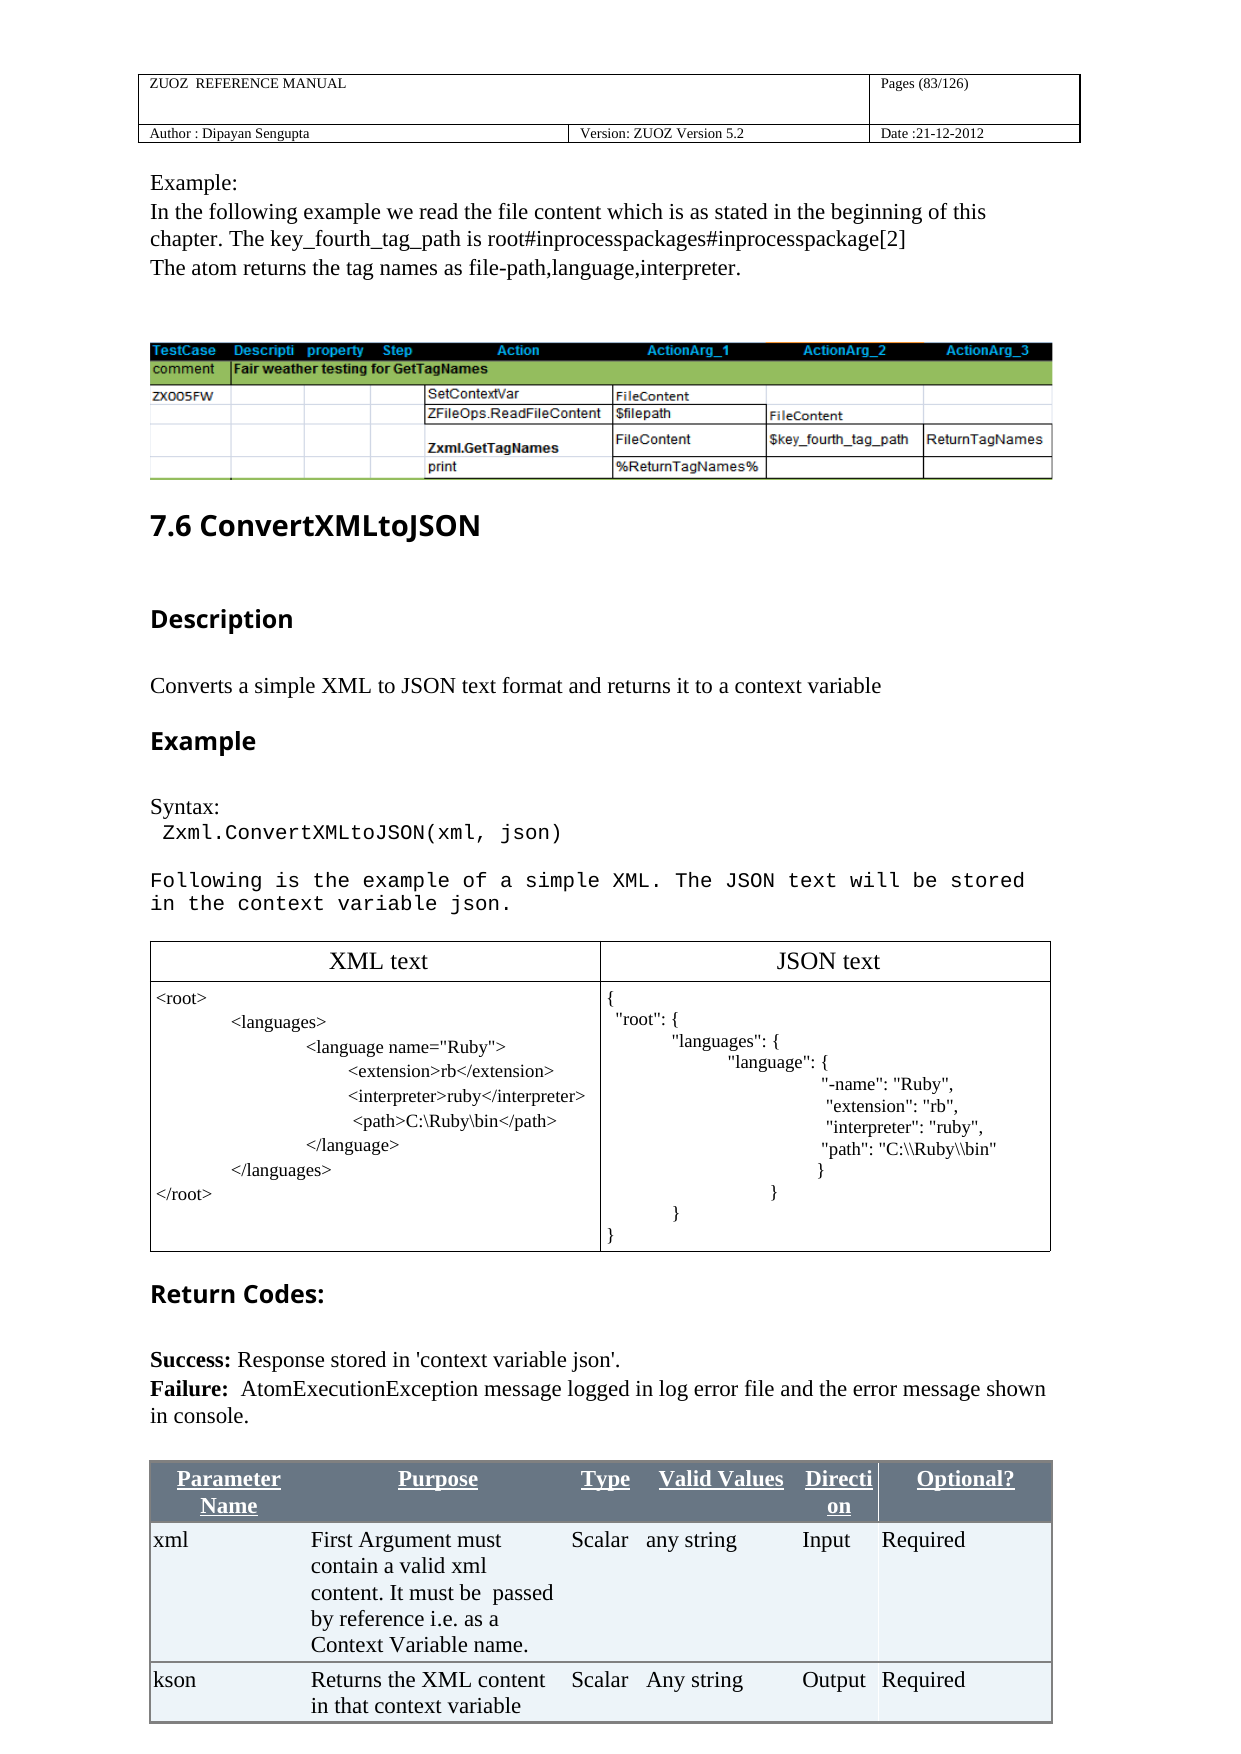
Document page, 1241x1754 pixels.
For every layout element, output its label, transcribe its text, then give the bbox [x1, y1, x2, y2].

text Success: Response stored in 'context variable json'. [150, 1346, 1050, 1372]
text The atom returns the tag names as file-path,language,interpreter. [150, 254, 1050, 280]
table_cell Required [879, 1523, 1051, 1661]
text Following is the example of a simple XML. The JSON text will be stored in the context variable json. [150, 869, 1050, 917]
table_cell Output [799, 1663, 878, 1721]
table_cell Input [799, 1523, 878, 1661]
text Example: [150, 169, 1050, 195]
text Converts a simple XML to JSON text format and returns it to a context variable [150, 672, 1050, 698]
table_cell Scalar [568, 1663, 643, 1721]
subtitle Description [150, 602, 1050, 636]
table_cell { "root": { "languages": { "language": { "-name": "Ruby", "extension": "rb", "interpreter": "ruby", "path": "C:\\Ruby\\bin" } } } } [601, 982, 1050, 1251]
table_cell kson [151, 1663, 308, 1721]
picture [150, 342, 1053, 480]
table_header Purpose [308, 1463, 568, 1521]
subtitle Return Codes: [150, 1276, 1050, 1310]
subtitle 7.6 ConvertXMLtoJSON [150, 505, 1050, 544]
table_cell xml [151, 1523, 308, 1661]
text Syntax: [150, 793, 1050, 819]
table_cell Any string [643, 1663, 799, 1721]
table_cell Scalar [568, 1523, 643, 1661]
table_header XML text [151, 942, 600, 981]
table_header Type [568, 1463, 643, 1521]
table_cell <root> <languages> <language name="Ruby"> <extension>rb</extension> <interpreter>ruby</interpreter> <path>C:\Ruby\bin</path> </language> </languages> </root> [151, 982, 600, 1251]
table_header Valid Values [643, 1463, 799, 1521]
table_header Direction [799, 1463, 878, 1521]
subtitle Example [150, 723, 1050, 757]
table_cell First Argument must contain a valid xml content. It must be passed by reference i.e. as a Context Variable name. [308, 1523, 568, 1661]
text Zxml.ConvertXMLtoJSON(xml, json) [150, 822, 1050, 846]
table_header Optional? [879, 1463, 1051, 1521]
table_cell Returns the XML content in that context variable [308, 1663, 568, 1721]
table_header Parameter Name [151, 1463, 308, 1521]
table_cell Required [879, 1663, 1051, 1721]
table_header JSON text [601, 942, 1050, 981]
text Failure: AtomExecutionException message logged in log error file and the error message shown in console. [150, 1375, 1050, 1428]
text In the following example we read the file content which is as stated in the beginning of this chapter. The key_fourth_tag_path is root#inprocesspackages#inprocesspackage[2] [150, 198, 1050, 251]
table_cell any string [643, 1523, 799, 1661]
